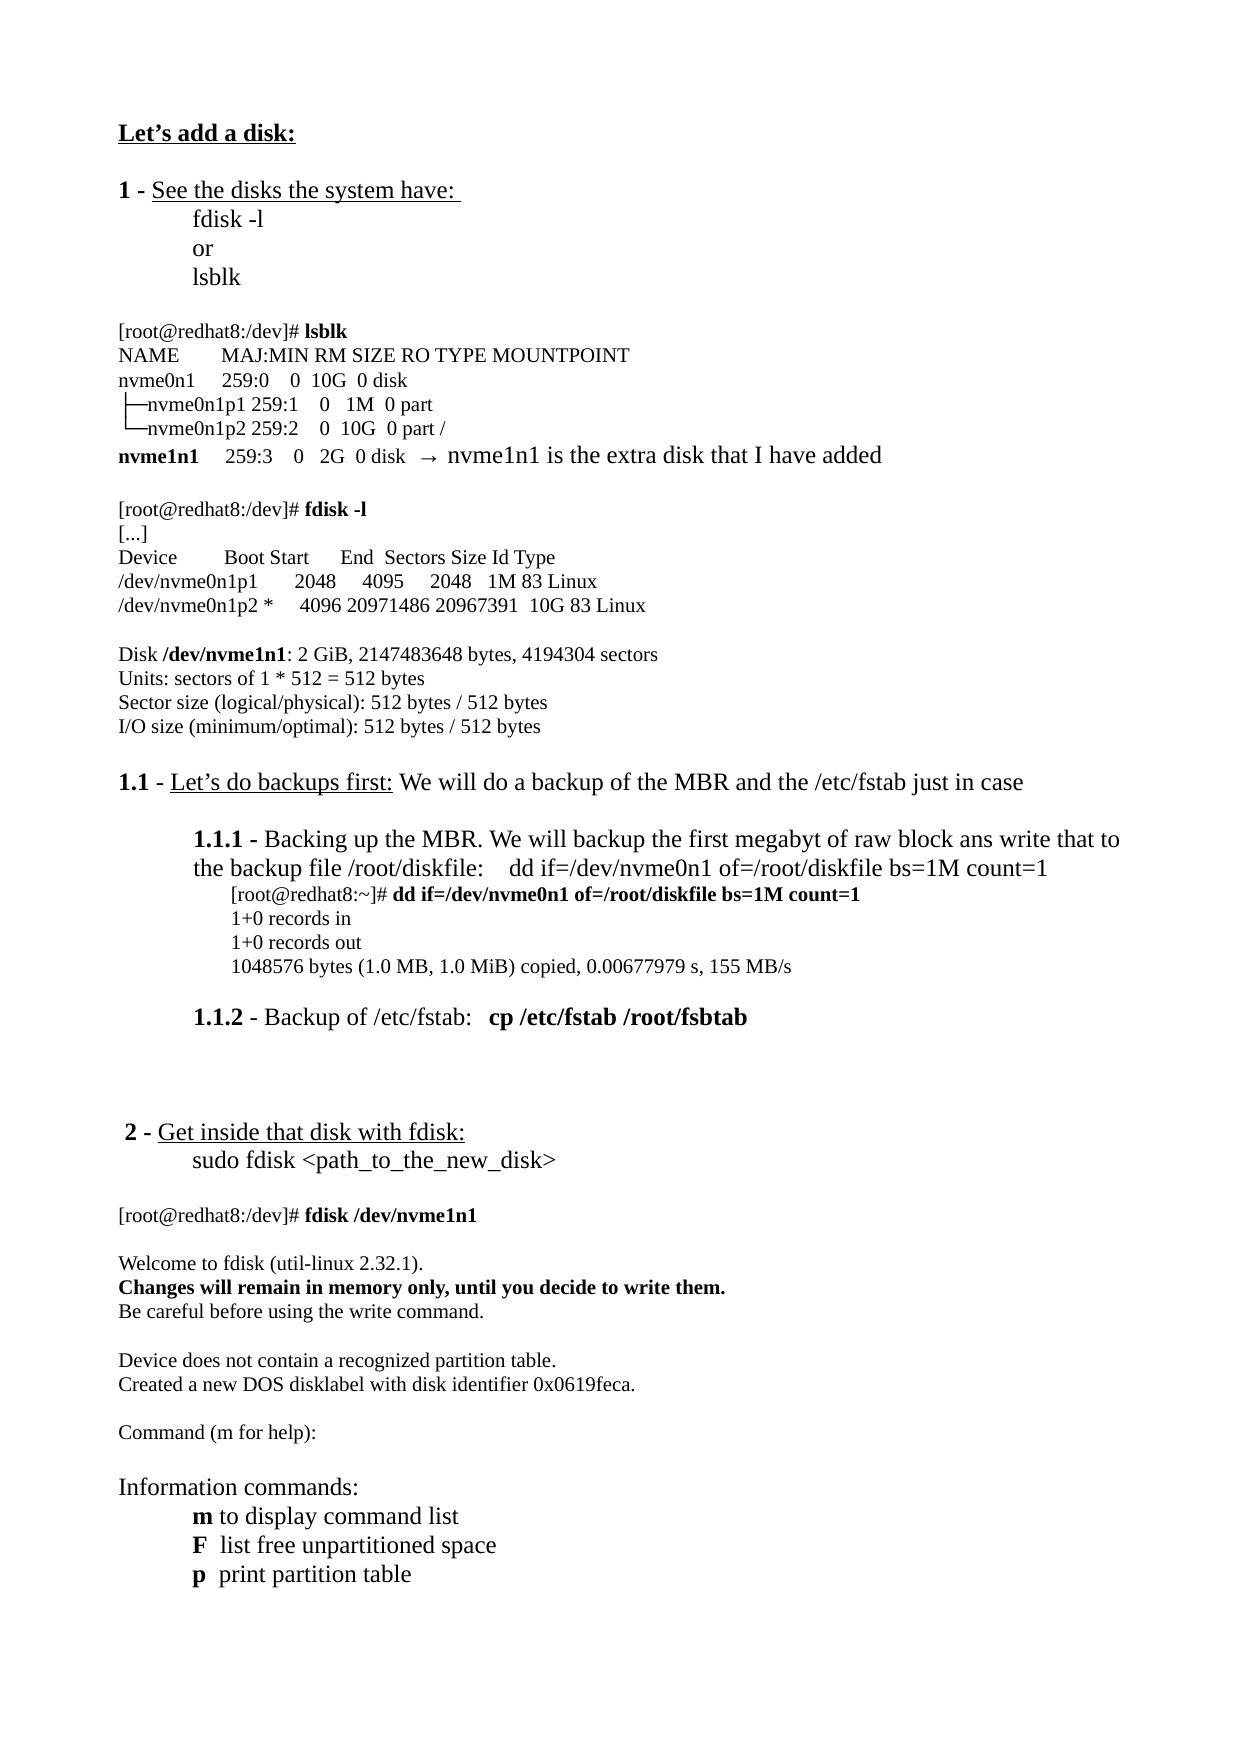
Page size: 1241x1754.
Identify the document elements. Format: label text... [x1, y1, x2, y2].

text I/O size (minimum/optimal): 512 bytes / 512 bytes [118, 714, 1122, 738]
text 2 - Get inside that disk with fdisk: [118, 1117, 1122, 1146]
text sudo fdisk <path_to_the_new_disk> [118, 1146, 1122, 1174]
text Sector size (logical/physical): 512 bytes / 512 bytes [118, 690, 1122, 714]
text [...] [118, 521, 1122, 545]
text Changes will remain in memory only, until you decide to write them. [118, 1275, 1122, 1299]
text 1 - See the disks the system have: [118, 176, 1122, 204]
text /dev/nvme0n1p2 * 4096 20971486 20967391 10G 83 Linux [118, 593, 1122, 617]
text fdisk -l [118, 204, 1122, 233]
text [root@redhat8:/dev]# fdisk /dev/nvme1n1 [118, 1203, 1122, 1227]
text lsblk [118, 262, 1122, 291]
text p print partition table [118, 1559, 1122, 1587]
text Let’s add a disk: [118, 118, 1122, 147]
text or [118, 233, 1122, 262]
list 1+0 records out [193, 930, 1122, 954]
text /dev/nvme0n1p1 2048 4095 2048 1M 83 Linux [118, 569, 1122, 593]
text Device Boot Start End Sectors Size Id Type [118, 545, 1122, 569]
list 1.1.2 - Backup of /etc/fstab: cp /etc/fstab /root/fsbtab [156, 1002, 1122, 1031]
text nvme0n1 259:0 0 10G 0 disk [118, 367, 1122, 392]
text Command (m for help): [118, 1420, 1122, 1444]
text 1.1 - Let’s do backups first: We will do a backup of the MBR and the /etc/fstab just in case [118, 767, 1122, 795]
text Information commands: [118, 1472, 1122, 1501]
text ├─nvme0n1p1 259:1 0 1M 0 part [126, 392, 1122, 416]
text Be careful before using the write command. [118, 1299, 1122, 1323]
list 1.1.1 - Backing up the MBR. We will backup the first megabyt of raw block ans write that to the backup file /root/diskfile: dd if=/dev/nvme0n1 of=/root/diskfile bs=1M count=1 [156, 824, 1122, 882]
list [root@redhat8:~]# dd if=/dev/nvme0n1 of=/root/diskfile bs=1M count=1 [193, 882, 1122, 906]
text └─nvme0n1p2 259:2 0 10G 0 part / [118, 416, 1122, 440]
text F list free unpartitioned space [118, 1530, 1122, 1559]
text Disk /dev/nvme1n1: 2 GiB, 2147483648 bytes, 4194304 sectors [118, 642, 1122, 666]
text [root@redhat8:/dev]# fdisk -l [118, 497, 1122, 521]
text Welcome to fdisk (util-linux 2.32.1). [118, 1251, 1122, 1275]
text m to display command list [118, 1501, 1122, 1530]
text Device does not contain a recognized partition table. [118, 1347, 1122, 1372]
text NAME MAJ:MIN RM SIZE RO TYPE MOUNTPOINT [118, 343, 1122, 367]
text nvme1n1 259:3 0 2G 0 disk → nvme1n1 is the extra disk that I have added [118, 440, 1122, 468]
list 1+0 records in [193, 906, 1122, 930]
text Units: sectors of 1 * 512 = 512 bytes [118, 666, 1122, 690]
list 1048576 bytes (1.0 MB, 1.0 MiB) copied, 0.00677979 s, 155 MB/s [193, 954, 1122, 978]
text [root@redhat8:/dev]# lsblk [118, 319, 1122, 343]
text Created a new DOS disklabel with disk identifier 0x0619feca. [118, 1372, 1122, 1396]
